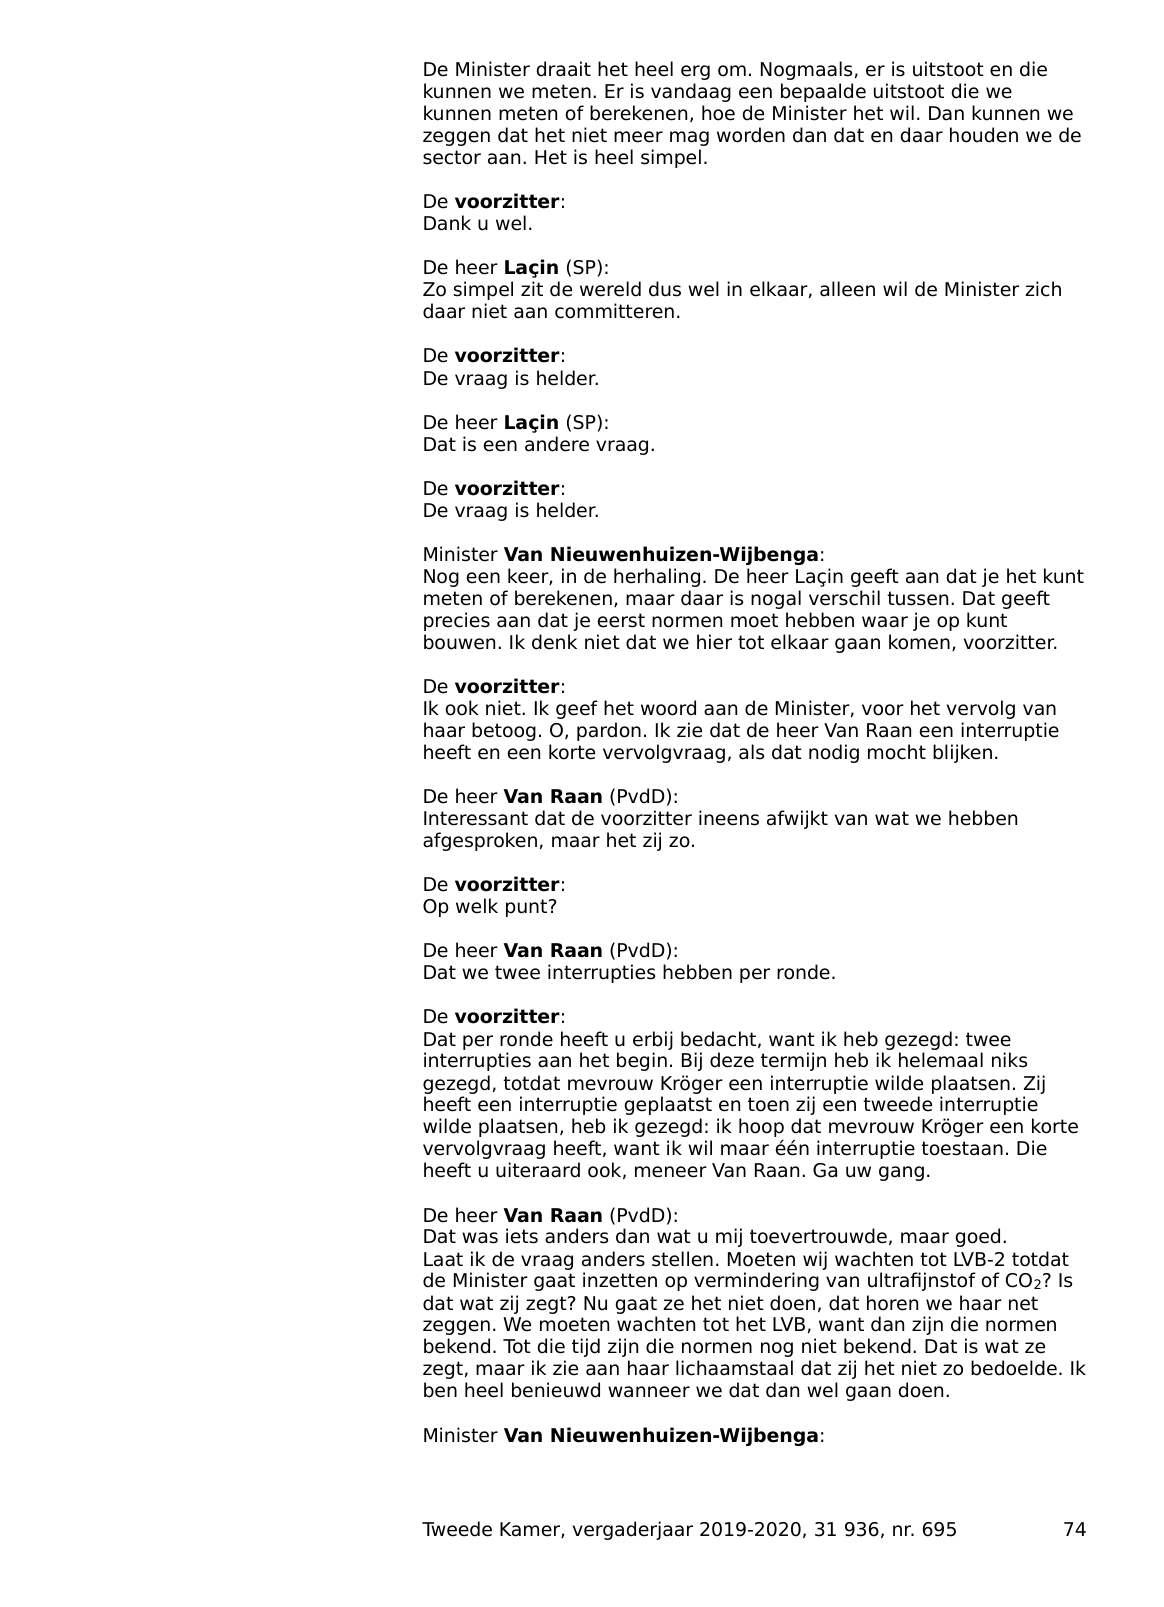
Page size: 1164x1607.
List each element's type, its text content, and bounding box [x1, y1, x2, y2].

text Ik ook niet. Ik geef het woord aan de Minister, voor het vervolg van haar betoog. O, pardon. Ik zie dat de heer Van Raan een interruptie heeft en een korte vervolgvraag, als dat nodig mocht blijken. [422, 698, 1087, 764]
text Nog een keer, in de herhaling. De heer Laçin geeft aan dat je het kunt meten of berekenen, maar daar is nogal verschil tussen. Dat geeft precies aan dat je eerst normen moet hebben waar je op kunt bouwen. Ik denk niet dat we hier tot elkaar gaan komen, voorzitter. [422, 566, 1087, 654]
text De heer Van Raan (PvdD): [422, 786, 1087, 808]
text Op welk punt? [422, 896, 1087, 918]
text De voorzitter: [422, 874, 1087, 896]
text Minister Van Nieuwenhuizen-Wijbenga: [422, 544, 1087, 566]
text De heer Van Raan (PvdD): [422, 1204, 1087, 1226]
text De voorzitter: [422, 345, 1087, 367]
text De vraag is helder. [422, 500, 1087, 522]
text De Minister draait het heel erg om. Nogmaals, er is uitstoot en die kunnen we meten. Er is vandaag een bepaalde uitstoot die we kunnen meten of berekenen, hoe de Minister het wil. Dan kunnen we zeggen dat het niet meer mag worden dan dat en daar houden we de sector aan. Het is heel simpel. [422, 59, 1087, 169]
text De heer Van Raan (PvdD): [422, 940, 1087, 962]
text Dat was iets anders dan wat u mij toevertrouwde, maar goed. [422, 1226, 1087, 1248]
text De heer Laçin (SP): [422, 412, 1087, 433]
text Zo simpel zit de wereld dus wel in elkaar, alleen wil de Minister zich daar niet aan committeren. [422, 279, 1087, 323]
text Dat we twee interrupties hebben per ronde. [422, 962, 1087, 984]
text Dat is een andere vraag. [422, 433, 1087, 456]
text De heer Laçin (SP): [422, 257, 1087, 279]
text Dat per ronde heeft u erbij bedacht, want ik heb gezegd: twee interrupties aan het begin. Bij deze termijn heb ik helemaal niks gezegd, totdat mevrouw Kröger een interruptie wilde plaatsen. Zij heeft een interruptie geplaatst en toen zij een tweede interruptie wilde plaatsen, heb ik gezegd: ik hoop dat mevrouw Kröger een korte vervolgvraag heeft, want ik wil maar één interruptie toestaan. Die heeft u uiteraard ook, meneer Van Raan. Ga uw gang. [422, 1028, 1087, 1182]
text Dank u wel. [422, 213, 1087, 235]
text De voorzitter: [422, 478, 1087, 500]
text Interessant dat de voorzitter ineens afwijkt van wat we hebben afgesproken, maar het zij zo. [422, 808, 1087, 852]
text Laat ik de vraag anders stellen. Moeten wij wachten tot LVB-2 totdat de Minister gaat inzetten op vermindering van ultrafijnstof of CO2? Is dat wat zij zegt? Nu gaat ze het niet doen, dat horen we haar net zeggen. We moeten wachten tot het LVB, want dan zijn die normen bekend. Tot die tijd zijn die normen nog niet bekend. Dat is wat ze zegt, maar ik zie aan haar lichaamstaal dat zij het niet zo bedoelde. Ik ben heel benieuwd wanneer we dat dan wel gaan doen. [422, 1248, 1087, 1402]
text De voorzitter: [422, 1006, 1087, 1028]
text De voorzitter: [422, 676, 1087, 698]
text De voorzitter: [422, 191, 1087, 213]
text De vraag is helder. [422, 367, 1087, 389]
text Minister Van Nieuwenhuizen-Wijbenga: [422, 1424, 1087, 1446]
